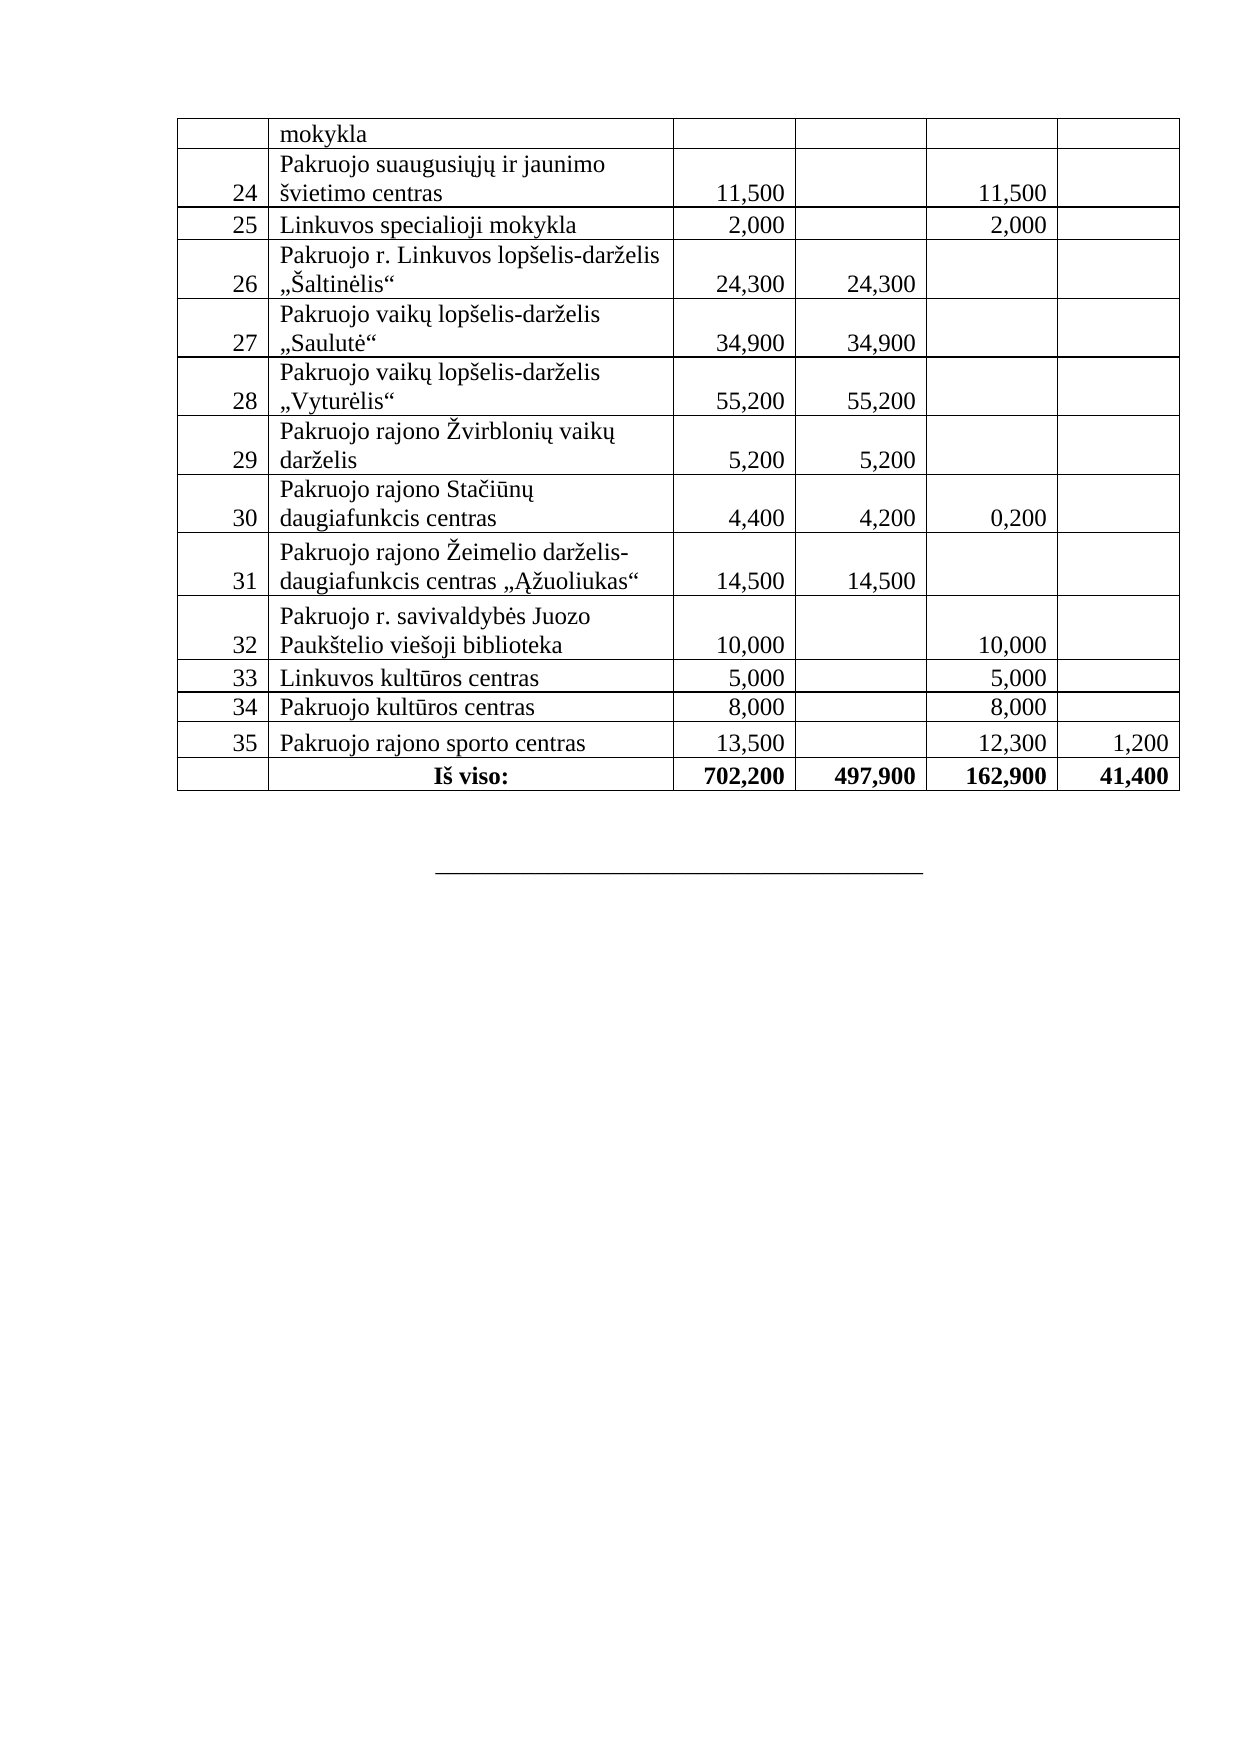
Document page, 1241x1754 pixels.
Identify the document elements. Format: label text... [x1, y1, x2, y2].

table_cell Pakruojo rajono Stačiūnų daugiafunkcis centras [269, 475, 673, 532]
table_cell [927, 240, 1057, 298]
table_cell [1058, 119, 1179, 148]
table_cell 8,000 [674, 693, 795, 721]
text _______________________________________ [177, 848, 1181, 877]
table_cell 5,000 [927, 660, 1057, 691]
table_cell Pakruojo r. savivaldybės Juozo Paukštelio viešoji biblioteka [269, 596, 673, 658]
table_cell [1058, 596, 1179, 658]
table_cell 25 [178, 208, 268, 239]
table_cell 24,300 [674, 240, 795, 298]
table_cell 31 [178, 533, 268, 594]
table_cell Pakruojo vaikų lopšelis-darželis „Saulutė“ [269, 299, 673, 356]
table_cell 29 [178, 416, 268, 473]
table_cell Linkuvos specialioji mokykla [269, 208, 673, 239]
table_cell [1058, 533, 1179, 594]
table_cell [1058, 416, 1179, 473]
table_cell [674, 119, 795, 148]
table_cell 702,200 [674, 758, 795, 790]
table_cell [1058, 358, 1179, 415]
table_cell 5,000 [674, 660, 795, 691]
table_cell [178, 758, 268, 790]
table_cell [796, 596, 926, 658]
table_cell 55,200 [796, 358, 926, 415]
table_cell [796, 149, 926, 206]
table_cell 34,900 [674, 299, 795, 356]
table_cell [796, 660, 926, 691]
table_cell 0,200 [927, 475, 1057, 532]
table_cell [796, 208, 926, 239]
table_cell [927, 358, 1057, 415]
table_cell [1058, 475, 1179, 532]
table_cell 13,500 [674, 722, 795, 757]
table_cell [178, 119, 268, 148]
table_cell 24,300 [796, 240, 926, 298]
table_cell [927, 416, 1057, 473]
table_cell 24 [178, 149, 268, 206]
table_cell 12,300 [927, 722, 1057, 757]
table_cell 4,200 [796, 475, 926, 532]
table_cell Pakruojo kultūros centras [269, 693, 673, 721]
table_cell Pakruojo suaugusiųjų ir jaunimo švietimo centras [269, 149, 673, 206]
table_cell 11,500 [674, 149, 795, 206]
table_cell 497,900 [796, 758, 926, 790]
table_cell Linkuvos kultūros centras [269, 660, 673, 691]
table_cell 14,500 [796, 533, 926, 594]
table_cell 5,200 [674, 416, 795, 473]
table_cell mokykla [269, 119, 673, 148]
table_cell [1058, 693, 1179, 721]
table_cell 14,500 [674, 533, 795, 594]
table_cell [1058, 240, 1179, 298]
table_cell 35 [178, 722, 268, 757]
table_cell [796, 119, 926, 148]
table_cell 33 [178, 660, 268, 691]
table_cell 10,000 [674, 596, 795, 658]
table_cell 32 [178, 596, 268, 658]
table_cell [1058, 149, 1179, 206]
table_cell 2,000 [674, 208, 795, 239]
table_cell 34,900 [796, 299, 926, 356]
table_cell 30 [178, 475, 268, 532]
table_cell 162,900 [927, 758, 1057, 790]
table_cell Pakruojo vaikų lopšelis-darželis „Vyturėlis“ [269, 358, 673, 415]
table_cell 1,200 [1058, 722, 1179, 757]
table_cell 27 [178, 299, 268, 356]
table_cell 2,000 [927, 208, 1057, 239]
table_cell 28 [178, 358, 268, 415]
table_cell [796, 722, 926, 757]
table_cell [1058, 299, 1179, 356]
table_cell Pakruojo rajono Žeimelio darželis-daugiafunkcis centras „Ąžuoliukas“ [269, 533, 673, 594]
table_cell [927, 533, 1057, 594]
table_cell 8,000 [927, 693, 1057, 721]
table_cell 26 [178, 240, 268, 298]
table_cell Pakruojo r. Linkuvos lopšelis-darželis „Šaltinėlis“ [269, 240, 673, 298]
table_cell 55,200 [674, 358, 795, 415]
table_cell [927, 119, 1057, 148]
table_cell 34 [178, 693, 268, 721]
table_cell [1058, 208, 1179, 239]
table_cell 41,400 [1058, 758, 1179, 790]
table_cell [796, 693, 926, 721]
table_cell Pakruojo rajono Žvirblonių vaikų darželis [269, 416, 673, 473]
table_cell 4,400 [674, 475, 795, 532]
table_cell Pakruojo rajono sporto centras [269, 722, 673, 757]
table_cell 5,200 [796, 416, 926, 473]
table_cell [1058, 660, 1179, 691]
table_cell [927, 299, 1057, 356]
table_cell Iš viso: [269, 758, 673, 790]
table_cell 11,500 [927, 149, 1057, 206]
table_cell 10,000 [927, 596, 1057, 658]
